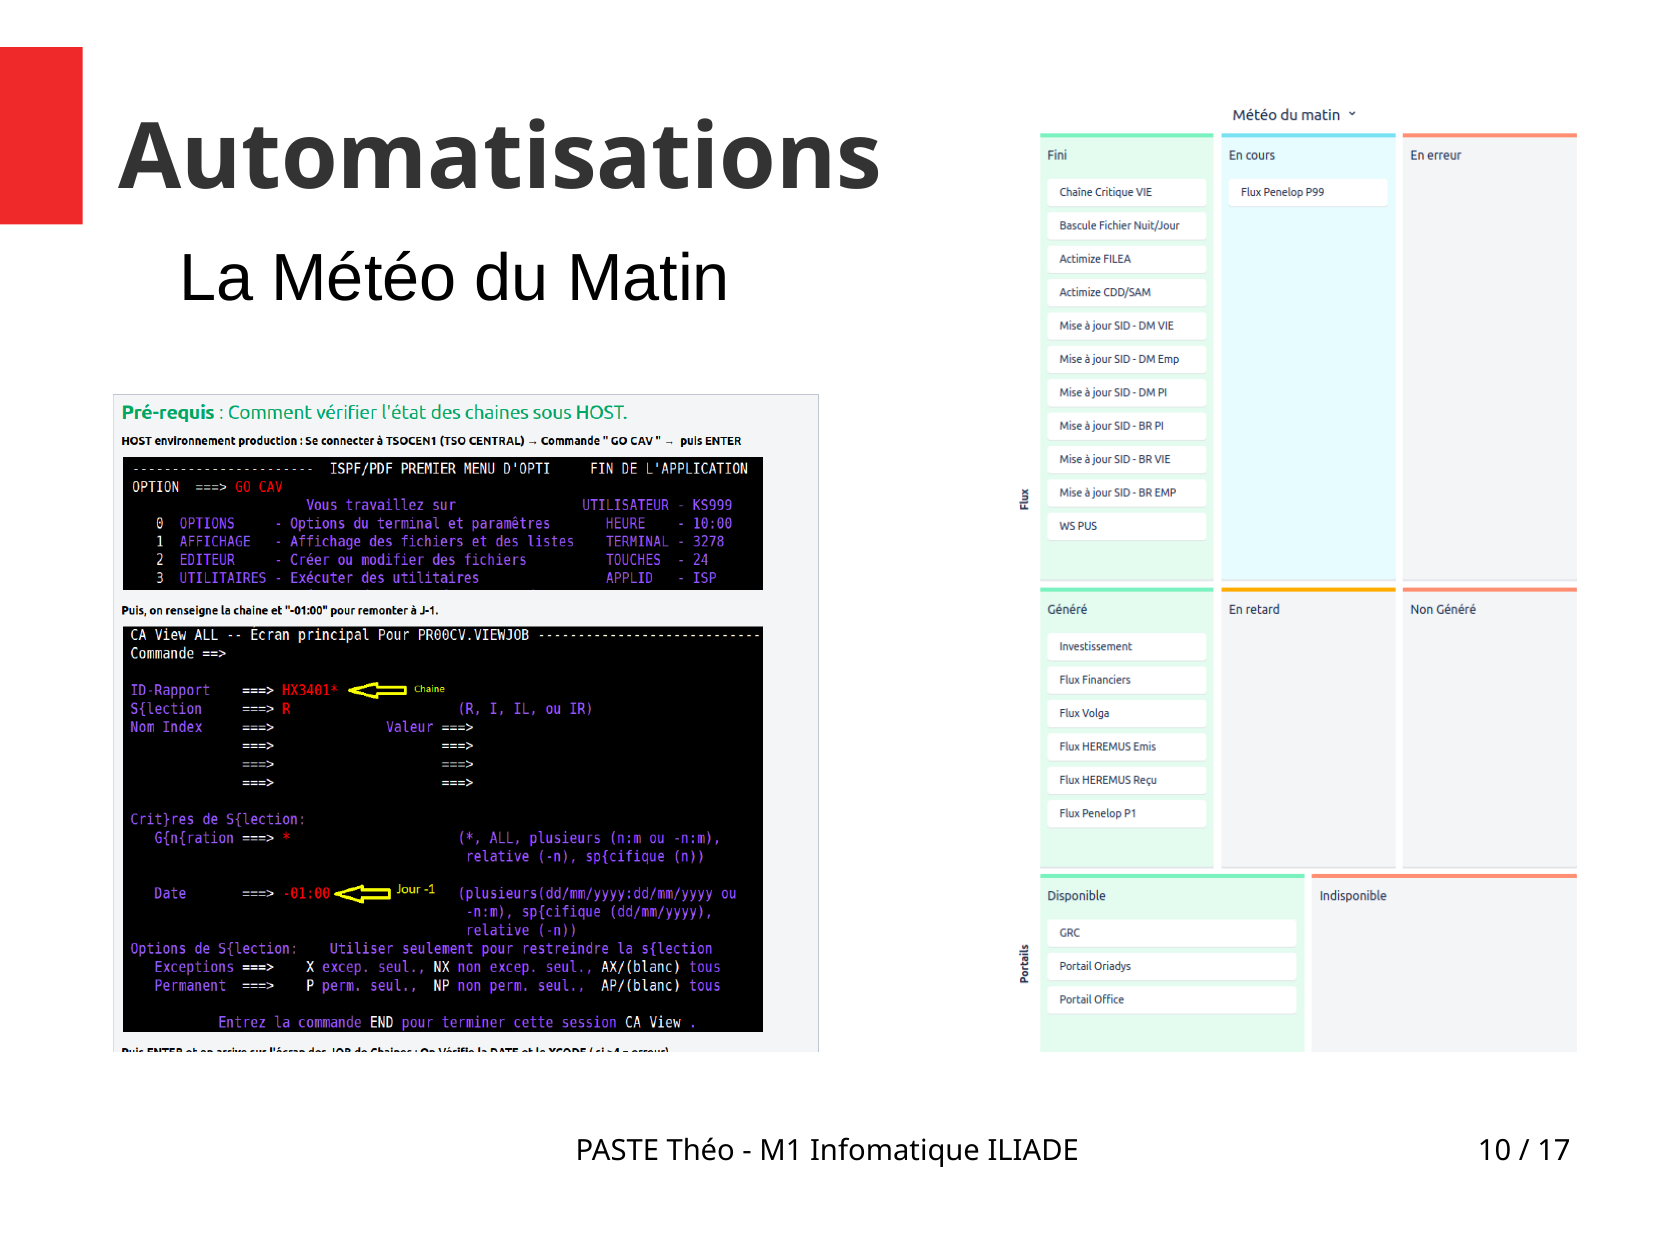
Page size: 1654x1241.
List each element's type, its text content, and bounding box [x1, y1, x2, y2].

picture [1015, 106, 1583, 1052]
title Automatisations [118, 49, 1571, 257]
subtitle La Météo du Matin [106, 224, 804, 331]
picture [106, 389, 835, 1052]
